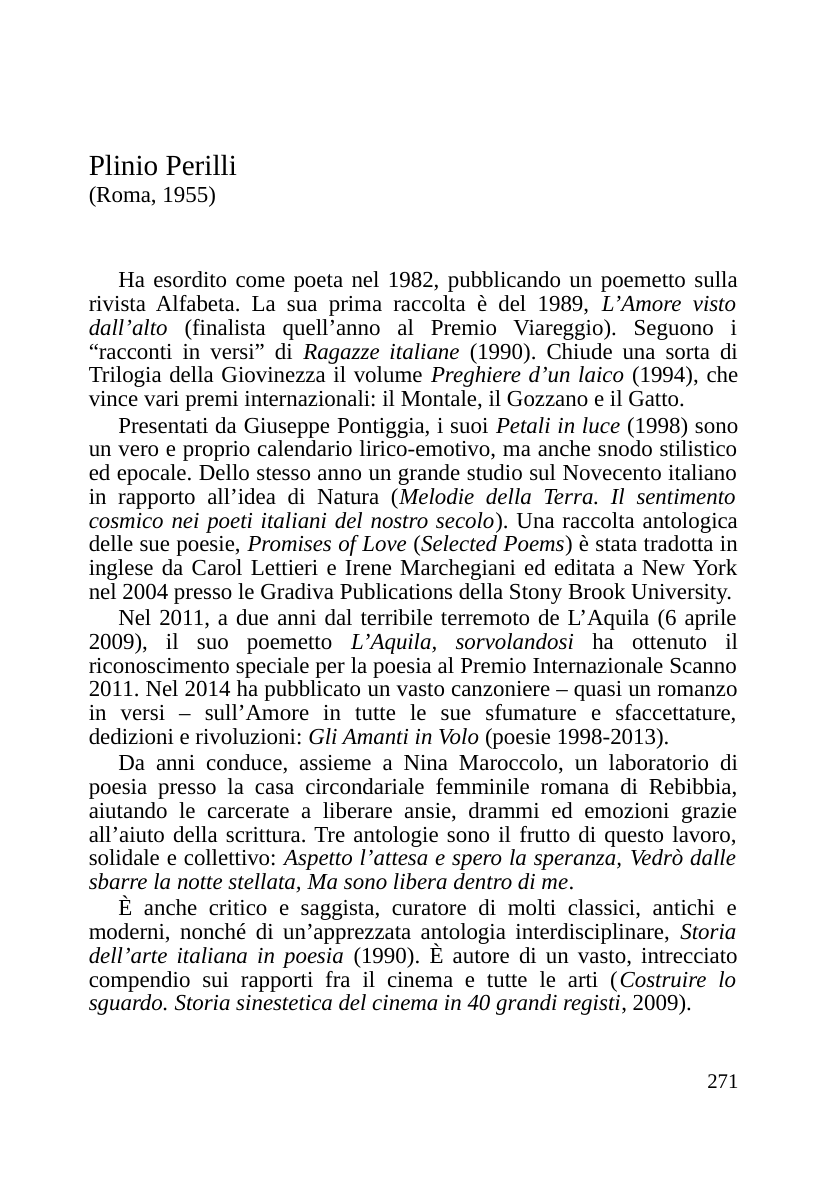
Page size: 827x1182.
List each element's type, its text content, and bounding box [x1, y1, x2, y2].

text Presentati da Giuseppe Pontiggia, i suoi Petali in luce (1998) sono un vero e proprio calendario lirico-emotivo, ma anche snodo stilistico ed epocale. Dello stesso anno un grande studio sul Novecento italiano in rapporto all’idea di Natura (Melodie della Terra. Il sentimento cosmico nei poeti italiani del nostro secolo). Una raccolta antologica delle sue poesie, Promises of Love (Selected Poems) è stata tradotta in inglese da Carol Lettieri e Irene Marchegiani ed editata a New York nel 2004 presso le Gradiva Publications della Stony Brook University. [88, 412, 738, 604]
text Plinio Perilli (Roma, 1955) [88, 148, 738, 207]
text Nel 2011, a due anni dal terribile terremoto de L’Aquila (6 aprile 2009), il suo poemetto L’Aquila, sorvolandosi ha ottenuto il riconoscimento speciale per la poesia al Premio Internazionale Scanno 2011. Nel 2014 ha pubblicato un vasto canzoniere – quasi un romanzo in versi – sull’Amore in tutte le sue sfumature e sfaccettature, dedizioni e rivoluzioni: Gli Amanti in Volo (poesie 1998-2013). [88, 604, 738, 749]
text Ha esordito come poeta nel 1982, pubblicando un poemetto sulla rivista Alfabeta. La sua prima raccolta è del 1989, L’Amore visto dall’alto (finalista quell’anno al Premio Viareggio). Seguono i “racconti in versi” di Ragazze italiane (1990). Chiude una sorta di Trilogia della Giovinezza il volume Preghiere d’un laico (1994), che vince vari premi internazionali: il Montale, il Gozzano e il Gatto. [88, 267, 738, 412]
text È anche critico e saggista, curatore di molti classici, antichi e moderni, nonché di un’apprezzata antologia interdisciplinare, Storia dell’arte italiana in poesia (1990). è autore di un vasto, intrecciato compendio sui rapporti fra il cinema e tutte le arti (Costruire lo sguardo. Storia sinestetica del cinema in 40 grandi registi, 2009). [88, 894, 738, 1016]
text Da anni conduce, assieme a Nina Maroccolo, un laboratorio di poesia presso la casa circondariale femminile romana di Rebibbia, aiutando le carcerate a liberare ansie, drammi ed emozioni grazie all’aiuto della scrittura. Tre antologie sono il frutto di questo lavoro, solidale e collettivo: Aspetto l’attesa e spero la speranza, Vedrò dalle sbarre la notte stellata, Ma sono libera dentro di me. [88, 749, 738, 894]
